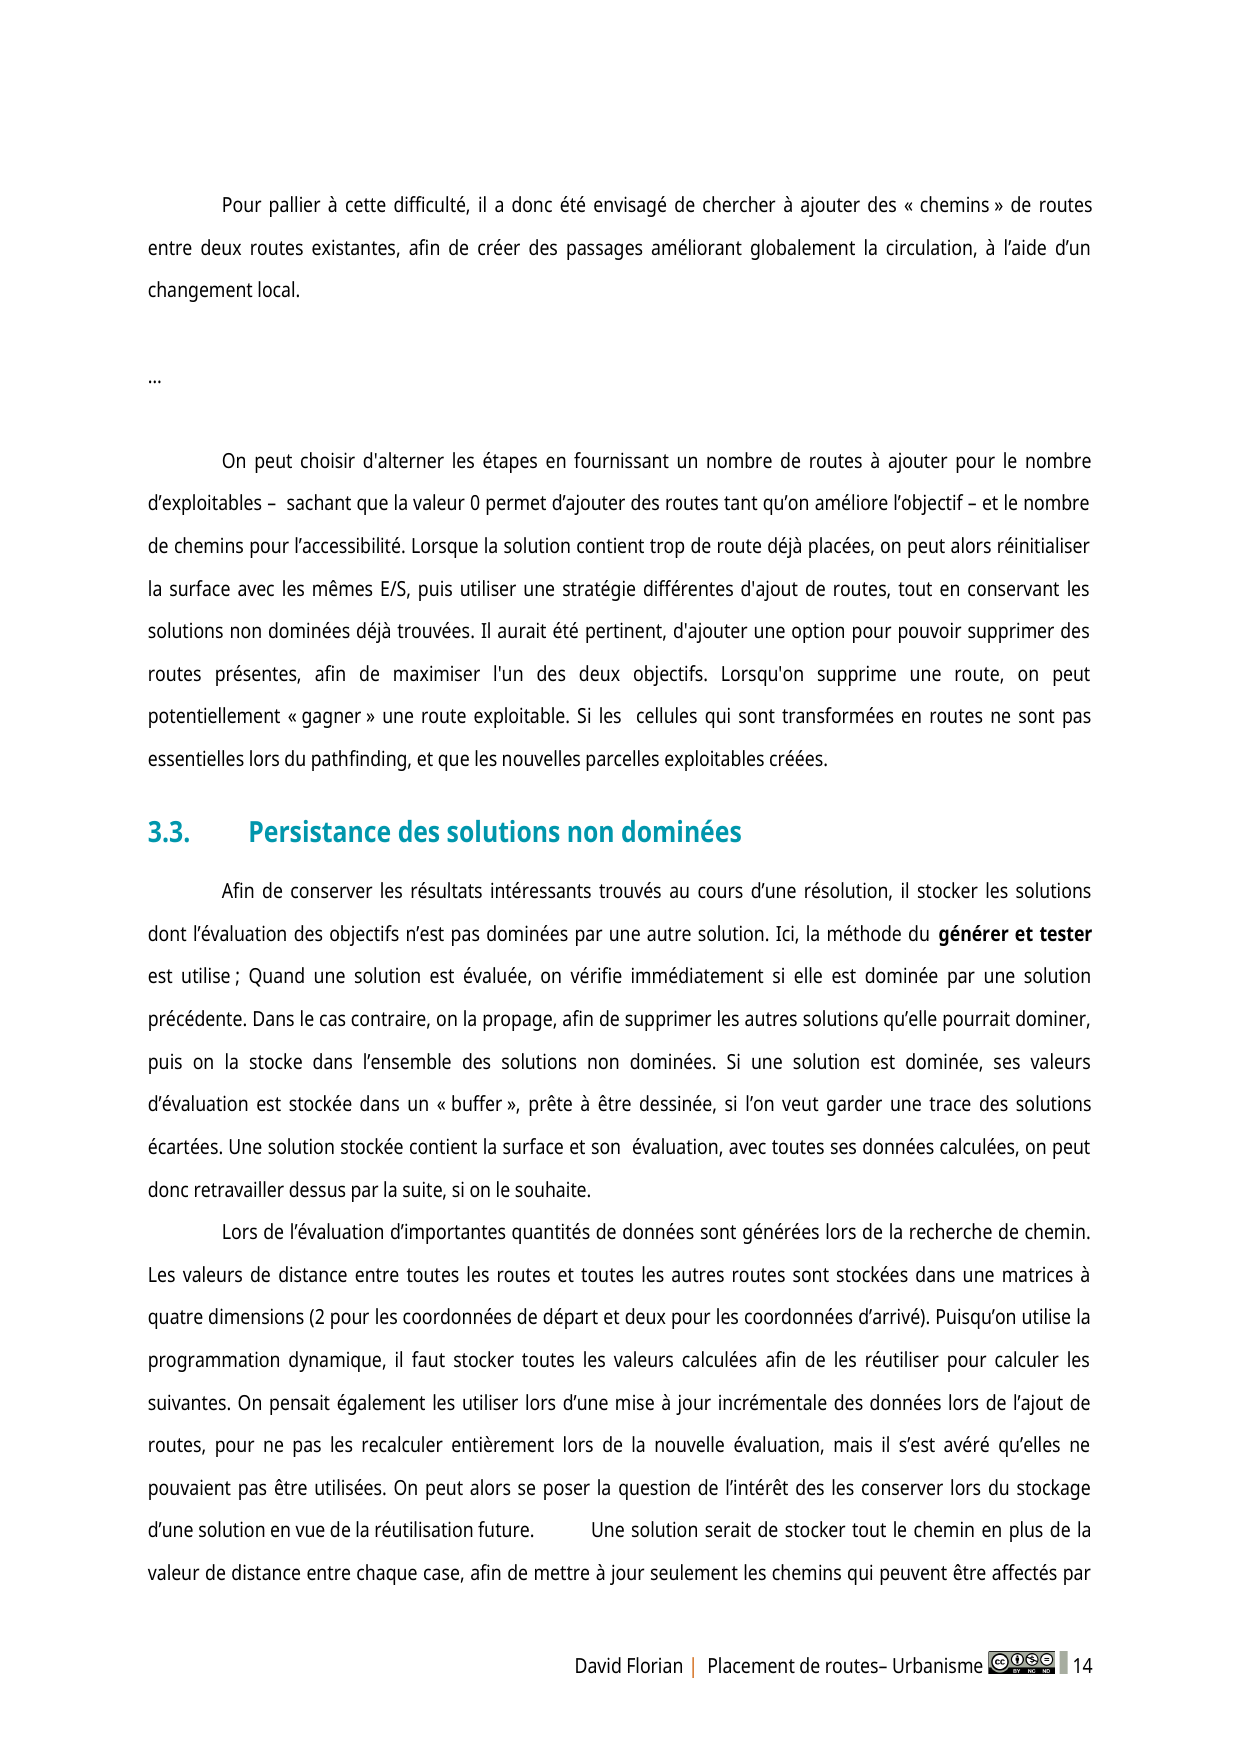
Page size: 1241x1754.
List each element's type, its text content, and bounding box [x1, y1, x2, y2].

subtitle Persistance des solutions non dominées [148, 812, 1092, 851]
picture [1059, 1651, 1068, 1674]
text Lors de l’évaluation d’importantes quantités de données sont générées lors de la recherche de chemin. Les valeurs de distance entre toutes les routes et toutes les autres routes sont stockées dans une matrices à quatre dimensions (2 pour les coordonnées de départ et deux pour les coordonnées d’arrivé). Puisqu’on utilise la programmation dynamique, il faut stocker toutes les valeurs calculées afin de les réutiliser pour calculer les suivantes. On pensait également les utiliser lors d’une mise à jour incrémentale des données lors de l’ajout de routes, pour ne pas les recalculer entièrement lors de la nouvelle évaluation, mais il s’est avéré qu’elles ne pouvaient pas être utilisées. On peut alors se poser la question de l’intérêt des les conserver lors du stockage d’une solution en vue de la réutilisation future. Une solution serait de stocker tout le chemin en plus de la valeur de distance entre chaque case, afin de mettre à jour seulement les chemins qui peuvent être affectés par [148, 1217, 1092, 1587]
text Pour pallier à cette difficulté, il a donc été envisagé de chercher à ajouter des « chemins » de routes entre deux routes existantes, afin de créer des passages améliorant globalement la circulation, à l’aide d’un changement local. [148, 148, 1092, 304]
picture [988, 1651, 1055, 1674]
text Afin de conserver les résultats intéressants trouvés au cours d’une résolution, il stocker les solutions dont l’évaluation des objectifs n’est pas dominées par une autre solution. Ici, la méthode du générer et tester est utilise ; Quand une solution est évaluée, on vérifie immédiatement si elle est dominée par une solution précédente. Dans le cas contraire, on la propage, afin de supprimer les autres solutions qu’elle pourrait dominer, puis on la stocke dans l’ensemble des solutions non dominées. Si une solution est dominée, ses valeurs d’évaluation est stockée dans un « buffer », prête à être dessinée, si l’on veut garder une trace des solutions écartées. Une solution stockée contient la surface et son évaluation, avec toutes ses données calculées, on peut donc retravailler dessus par la suite, si on le souhaite. [148, 876, 1092, 1203]
text … [148, 361, 1092, 389]
text On peut choisir d'alterner les étapes en fournissant un nombre de routes à ajouter pour le nombre d’exploitables – sachant que la valeur 0 permet d’ajouter des routes tant qu’on améliore l’objectif – et le nombre de chemins pour l’accessibilité. Lorsque la solution contient trop de route déjà placées, on peut alors réinitialiser la surface avec les mêmes E/S, puis utiliser une stratégie différentes d'ajout de routes, tout en conservant les solutions non dominées déjà trouvées. Il aurait été pertinent, d'ajouter une option pour pouvoir supprimer des routes présentes, afin de maximiser l'un des deux objectifs. Lorsqu'on supprime une route, on peut potentiellement « gagner » une route exploitable. Si les cellules qui sont transformées en routes ne sont pas essentielles lors du pathfinding, et que les nouvelles parcelles exploitables créées. [148, 446, 1092, 773]
